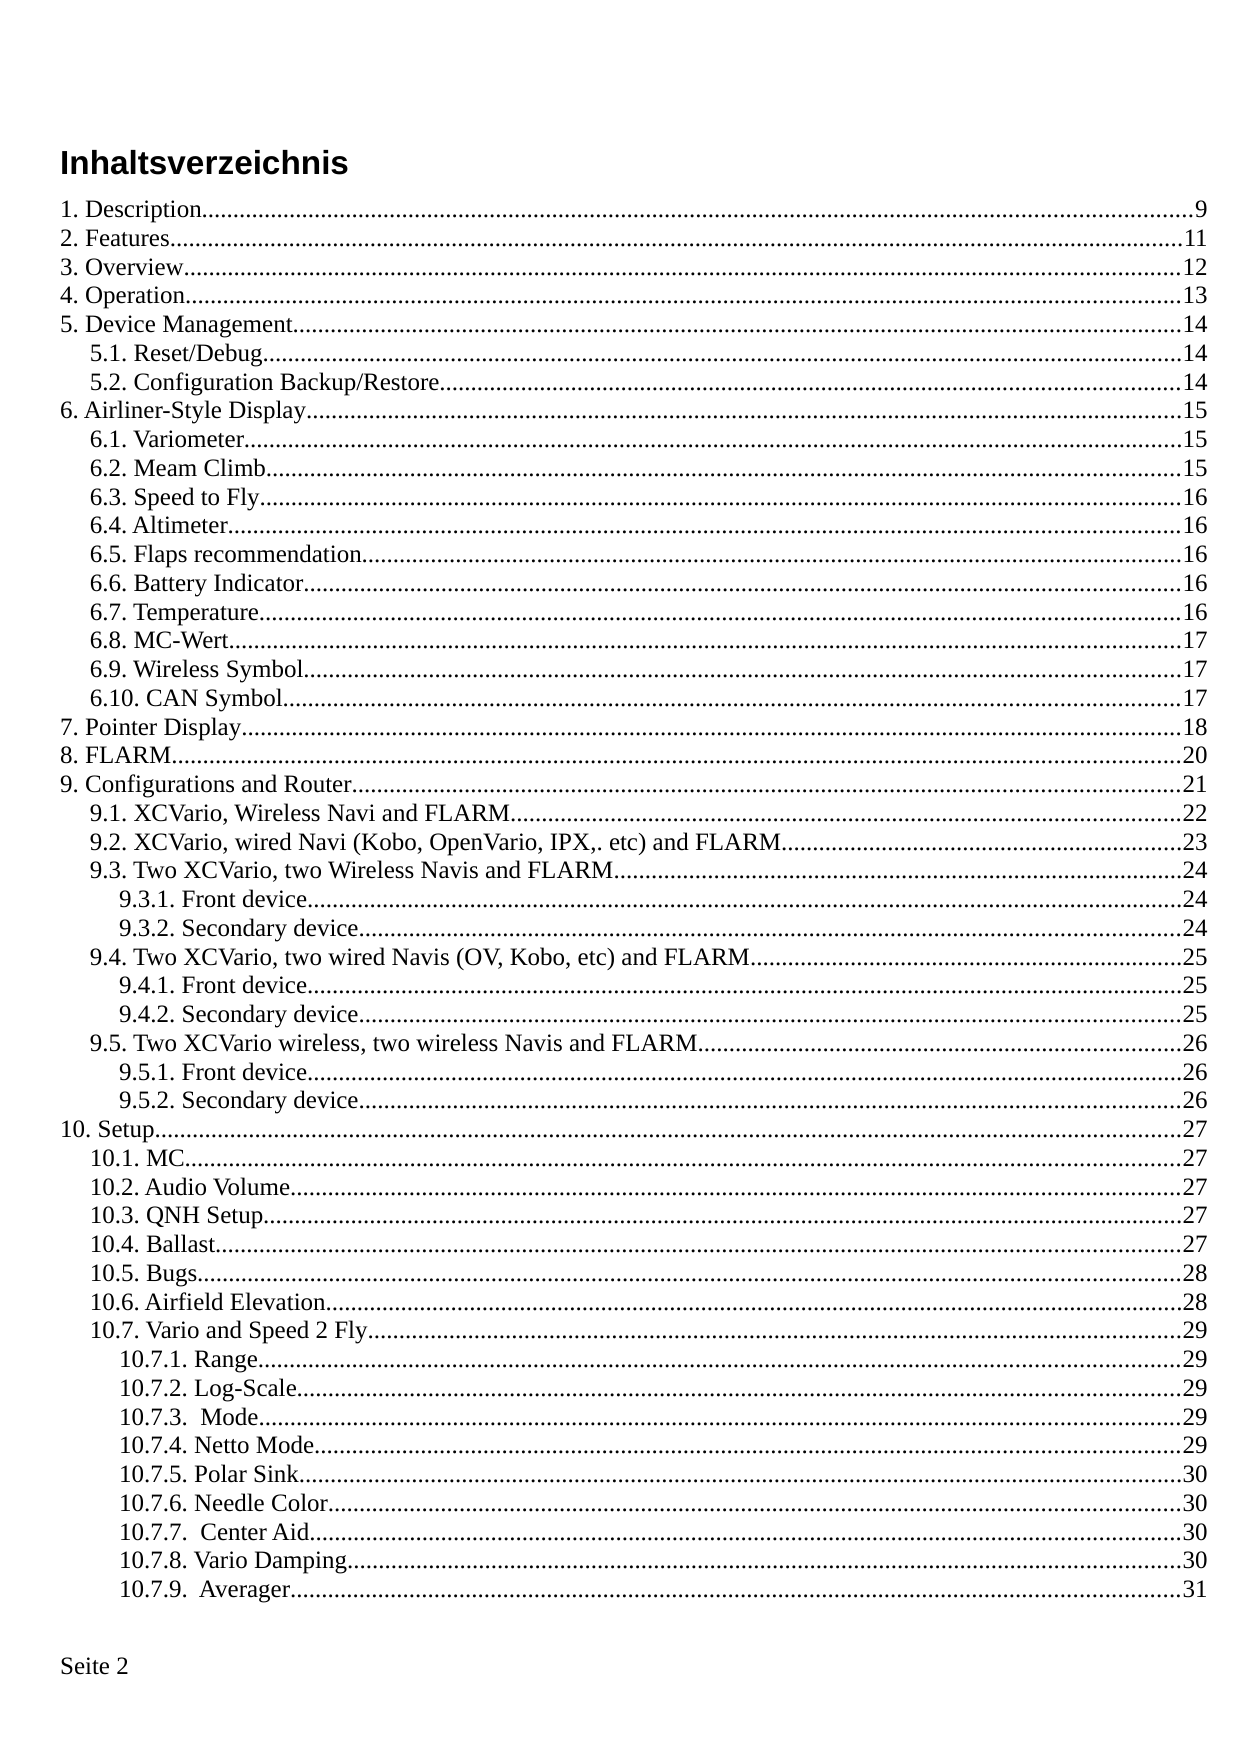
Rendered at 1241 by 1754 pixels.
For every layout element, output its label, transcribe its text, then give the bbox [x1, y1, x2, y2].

text 10.7.8. Vario Damping 30 [119, 1545, 1207, 1574]
text 6.1. Variometer 15 [89, 424, 1207, 453]
text 7. Pointer Display 18 [60, 712, 1207, 740]
text 9.3.1. Front device 24 [119, 884, 1207, 913]
subtitle Inhaltsverzeichnis [60, 143, 1207, 182]
text 10.7.7. Center Aid 30 [119, 1517, 1207, 1545]
text 10.7.9. Averager 31 [119, 1574, 1207, 1603]
text 4. Operation 13 [60, 280, 1207, 309]
text 9.4.2. Secondary device 25 [119, 999, 1207, 1028]
text 6.5. Flaps recommendation 16 [89, 539, 1207, 568]
text 5. Device Management 14 [60, 309, 1207, 338]
text 10.2. Audio Volume 27 [89, 1172, 1207, 1200]
text 9. Configurations and Router 21 [60, 769, 1207, 798]
text 6.10. CAN Symbol 17 [89, 683, 1207, 712]
text 10.7.1. Range 29 [119, 1344, 1207, 1373]
text 9.2. XCVario, wired Navi (Kobo, OpenVario, IPX,. etc) and FLARM 23 [89, 827, 1207, 855]
text 8. FLARM 20 [60, 740, 1207, 769]
text 6.2. Meam Climb 15 [89, 453, 1207, 482]
text 1. Description 9 [60, 194, 1207, 223]
text 10.3. QNH Setup 27 [89, 1200, 1207, 1229]
text 10.7.2. Log-Scale 29 [119, 1373, 1207, 1402]
text 6. Airliner-Style Display 15 [60, 395, 1207, 424]
text 10.5. Bugs 28 [89, 1258, 1207, 1287]
text 9.3. Two XCVario, two Wireless Navis and FLARM 24 [89, 855, 1207, 884]
text 9.5. Two XCVario wireless, two wireless Navis and FLARM 26 [89, 1028, 1207, 1057]
text 6.6. Battery Indicator 16 [89, 568, 1207, 597]
text 5.2. Configuration Backup/Restore 14 [89, 367, 1207, 395]
text 6.9. Wireless Symbol 17 [89, 654, 1207, 683]
text 10.7.5. Polar Sink 30 [119, 1459, 1207, 1488]
text 10.1. MC 27 [89, 1143, 1207, 1172]
text 9.4.1. Front device 25 [119, 970, 1207, 999]
text 9.5.2. Secondary device 26 [119, 1085, 1207, 1114]
text 10.7.6. Needle Color 30 [119, 1488, 1207, 1517]
text 3. Overview 12 [60, 252, 1207, 280]
text 5.1. Reset/Debug 14 [89, 338, 1207, 367]
text 6.3. Speed to Fly 16 [89, 482, 1207, 510]
text 10.4. Ballast 27 [89, 1229, 1207, 1258]
text 10.7.3. Mode 29 [119, 1402, 1207, 1430]
text 10.6. Airfield Elevation 28 [89, 1287, 1207, 1315]
text 9.3.2. Secondary device 24 [119, 913, 1207, 942]
text 6.8. MC-Wert 17 [89, 625, 1207, 654]
text 10.7.4. Netto Mode 29 [119, 1430, 1207, 1459]
text 2. Features 11 [60, 223, 1207, 252]
text 10. Setup 27 [60, 1114, 1207, 1143]
text 9.4. Two XCVario, two wired Navis (OV, Kobo, etc) and FLARM 25 [89, 942, 1207, 970]
text 6.7. Temperature 16 [89, 597, 1207, 625]
text 9.1. XCVario, Wireless Navi and FLARM 22 [89, 798, 1207, 827]
text 6.4. Altimeter 16 [89, 510, 1207, 539]
text 9.5.1. Front device 26 [119, 1057, 1207, 1085]
text 10.7. Vario and Speed 2 Fly 29 [89, 1315, 1207, 1344]
